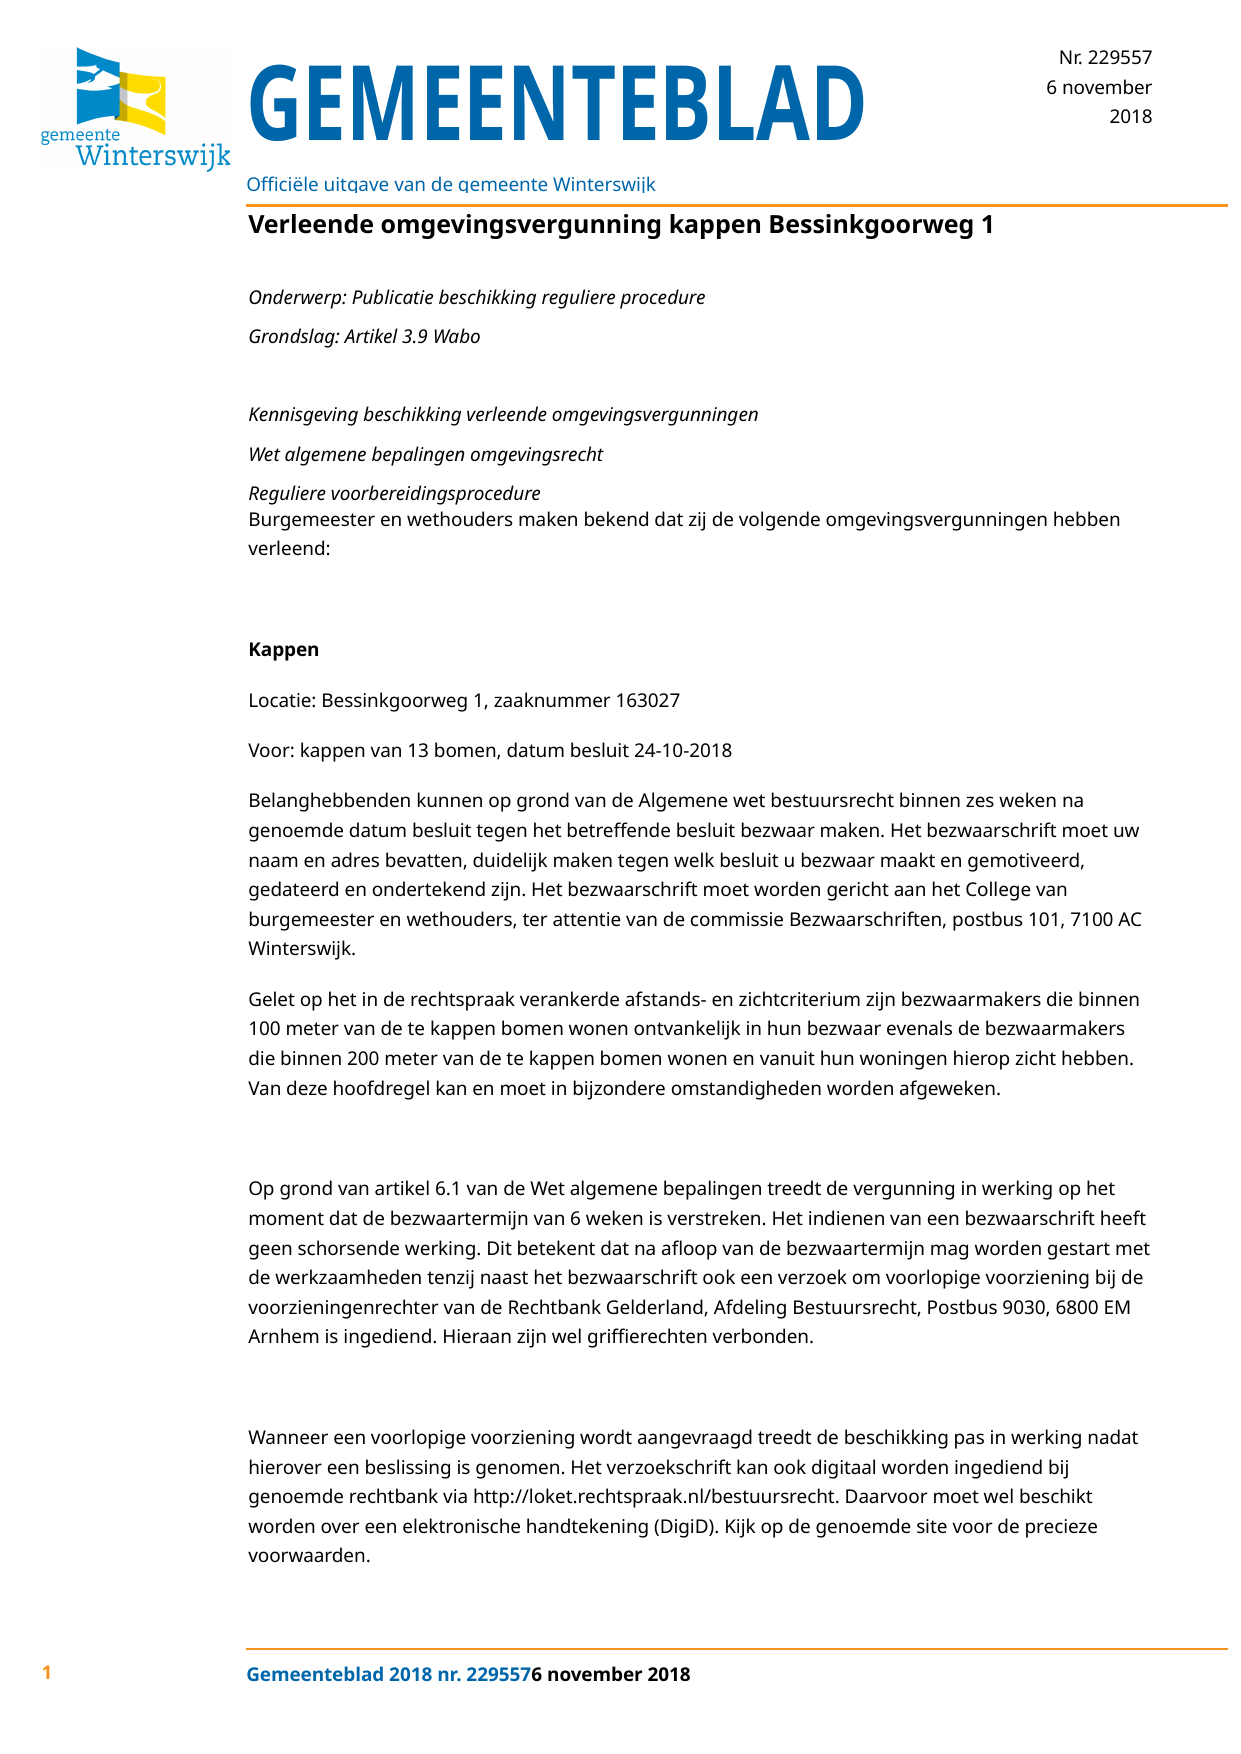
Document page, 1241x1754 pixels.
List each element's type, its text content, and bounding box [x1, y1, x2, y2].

text Locatie: Bessinkgoorweg 1, zaaknummer 163027 [248, 687, 1152, 712]
text Kappen [248, 636, 1152, 662]
text Onderwerp: Publicatie beschikking reguliere procedure [248, 284, 1152, 309]
text Burgemeester en wethouders maken bekend dat zij de volgende omgevingsvergunningen hebben verleend: [248, 506, 1152, 561]
text Belanghebbenden kunnen op grond van de Algemene wet bestuursrecht binnen zes weken na genoemde datum besluit tegen het betreffende besluit bezwaar maken. Het bezwaarschrift moet uw naam en adres bevatten, duidelijk maken tegen welk besluit u bezwaar maakt en gemotiveerd, gedateerd en ondertekend zijn. Het bezwaarschrift moet worden gericht aan het College van burgemeester en wethouders, ter attentie van de commissie Bezwaarschriften, postbus 101, 7100 AC Winterswijk. [248, 788, 1152, 961]
text Verleende omgevingsvergunning kappen Bessinkgoorweg 1 [248, 207, 1152, 241]
text Op grond van artikel 6.1 van de Wet algemene bepalingen treedt de vergunning in werking op het moment dat de bezwaartermijn van 6 weken is verstreken. Het indienen van een bezwaarschrift heeft geen schorsende werking. Dit betekent dat na afloop van de bezwaartermijn mag worden gestart met de werkzaamheden tenzij naast het bezwaarschrift ook een verzoek om voorlopige voorziening bij de voorzieningenrechter van de Rechtbank Gelderland, Afdeling Bestuursrecht, Postbus 9030, 6800 EM Arnhem is ingediend. Hieraan zijn wel griffierechten verbonden. [248, 1176, 1152, 1349]
text Wet algemene bepalingen omgevingsrecht [248, 441, 1152, 467]
picture [41, 47, 231, 172]
text Reguliere voorbereidingsprocedure [248, 480, 1152, 506]
text Kennisgeving beschikking verleende omgevingsvergunningen [248, 402, 1152, 427]
text Wanneer een voorlopige voorziening wordt aangevraagd treedt de beschikking pas in werking nadat hierover een beslissing is genomen. Het verzoekschrift kan ook digitaal worden ingediend bij genoemde rechtbank via http://loket.rechtspraak.nl/bestuursrecht. Daarvoor moet wel beschikt worden over een elektronische handtekening (DigiD). Kijk op de genoemde site voor de precieze voorwaarden. [248, 1424, 1152, 1568]
text Grondslag: Artikel 3.9 Wabo [248, 323, 1152, 349]
text Gelet op het in de rechtspraak verankerde afstands- en zichtcriterium zijn bezwaarmakers die binnen 100 meter van de te kappen bomen wonen ontvankelijk in hun bezwaar evenals de bezwaarmakers die binnen 200 meter van de te kappen bomen wonen en vanuit hun woningen hierop zicht hebben. Van deze hoofdregel kan en moet in bijzondere omstandigheden worden afgeweken. [248, 986, 1152, 1100]
picture [225, 153, 231, 162]
text Voor: kappen van 13 bomen, datum besluit 24-10-2018 [248, 737, 1152, 763]
